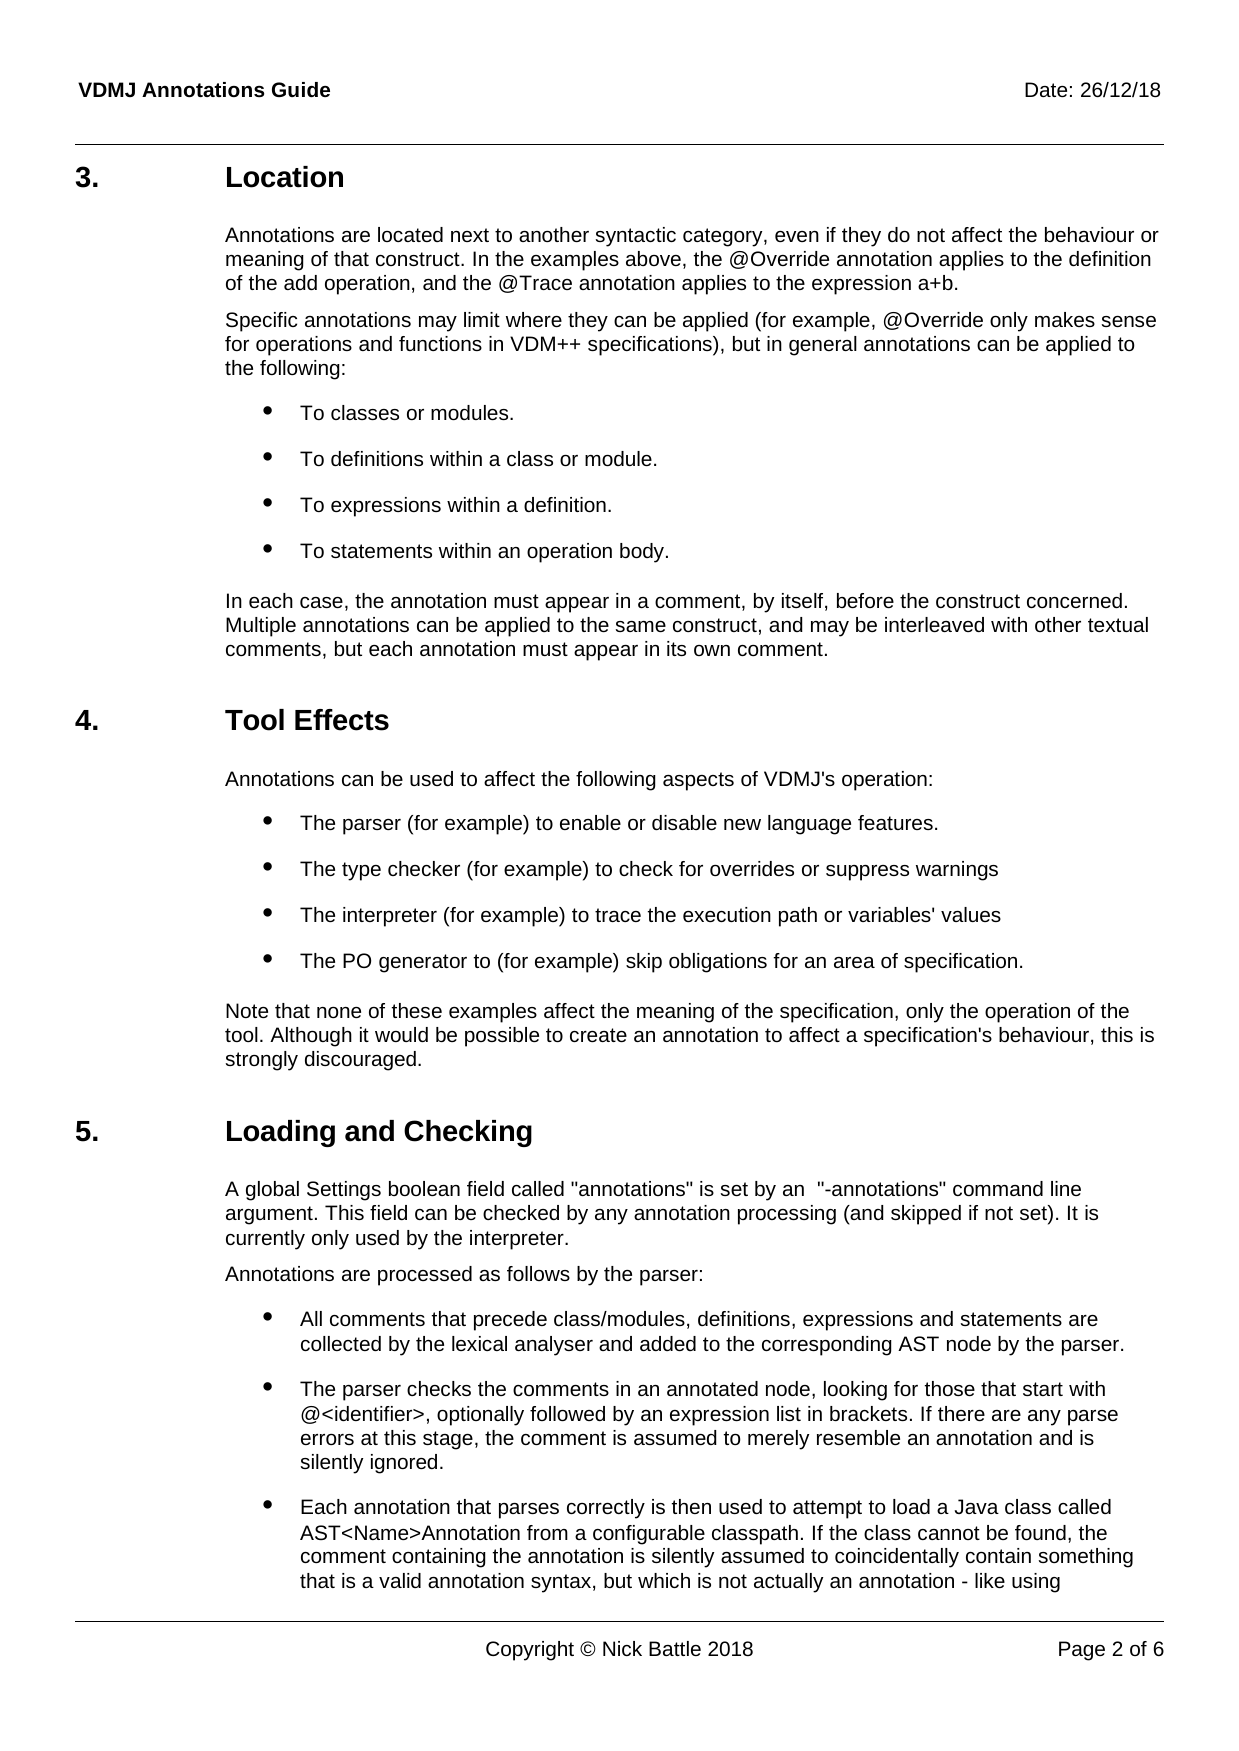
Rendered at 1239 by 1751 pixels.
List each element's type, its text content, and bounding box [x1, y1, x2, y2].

text Annotations are located next to another syntactic category, even if they do not affect the behaviour or meaning of that construct. In the examples above, the @Override annotation applies to the definition of the add operation, and the @Trace annotation applies to the expression a+b. [225, 223, 1164, 295]
list The type checker (for example) to check for overrides or suppress warnings [262, 849, 1164, 883]
list All comments that precede class/modules, definitions, expressions and statements are collected by the lexical analyser and added to the corresponding AST node by the parser. [262, 1298, 1164, 1356]
list Each annotation that parses correctly is then used to attempt to load a Java class called AST<Name>Annotation from a configurable classpath. If the class cannot be found, the comment containing the annotation is silently assumed to coincidentally contain something that is a valid annotation syntax, but which is not actually an annotation - like using [262, 1487, 1164, 1593]
list To definitions within a class or module. [262, 439, 1164, 472]
list To statements within an operation body. [262, 531, 1164, 564]
list The parser checks the comments in an annotated node, looking for those that start with @<identifier>, optionally followed by an expression list in brackets. If there are any parse errors at this stage, the comment is assumed to merely resemble an annotation and is silently ignored. [262, 1369, 1164, 1474]
text Note that none of these examples affect the meaning of the specification, only the operation of the tool. Although it would be possible to create an annotation to affect a specification's behaviour, this is strongly discouraged. [225, 999, 1164, 1071]
list To classes or modules. [262, 393, 1164, 426]
text Specific annotations may limit where they can be applied (for example, @Override only makes sense for operations and functions in VDM++ specifications), but in general annotations can be applied to the following: [225, 308, 1164, 380]
subtitle Tool Effects [75, 703, 1164, 737]
text Annotations can be used to affect the following aspects of VDMJ's operation: [225, 767, 1164, 791]
list To expressions within a definition. [262, 485, 1164, 518]
text A global Settings boolean field called "annotations" is set by an "-annotations" command line argument. This field can be checked by any annotation processing (and skipped if not set). It is currently only used by the interpreter. [225, 1177, 1164, 1249]
list The parser (for example) to enable or disable new language features. [262, 803, 1164, 837]
subtitle Loading and Checking [75, 1114, 1164, 1147]
list The interpreter (for example) to trace the execution path or variables' values [262, 895, 1164, 929]
text Annotations are processed as follows by the parser: [225, 1262, 1164, 1286]
list The PO generator to (for example) skip obligations for an area of specification. [262, 941, 1164, 975]
text In each case, the annotation must appear in a comment, by itself, before the construct concerned. Multiple annotations can be applied to the same construct, and may be interleaved with other textual comments, but each annotation must appear in its own comment. [225, 588, 1164, 661]
subtitle Location [75, 160, 1164, 193]
